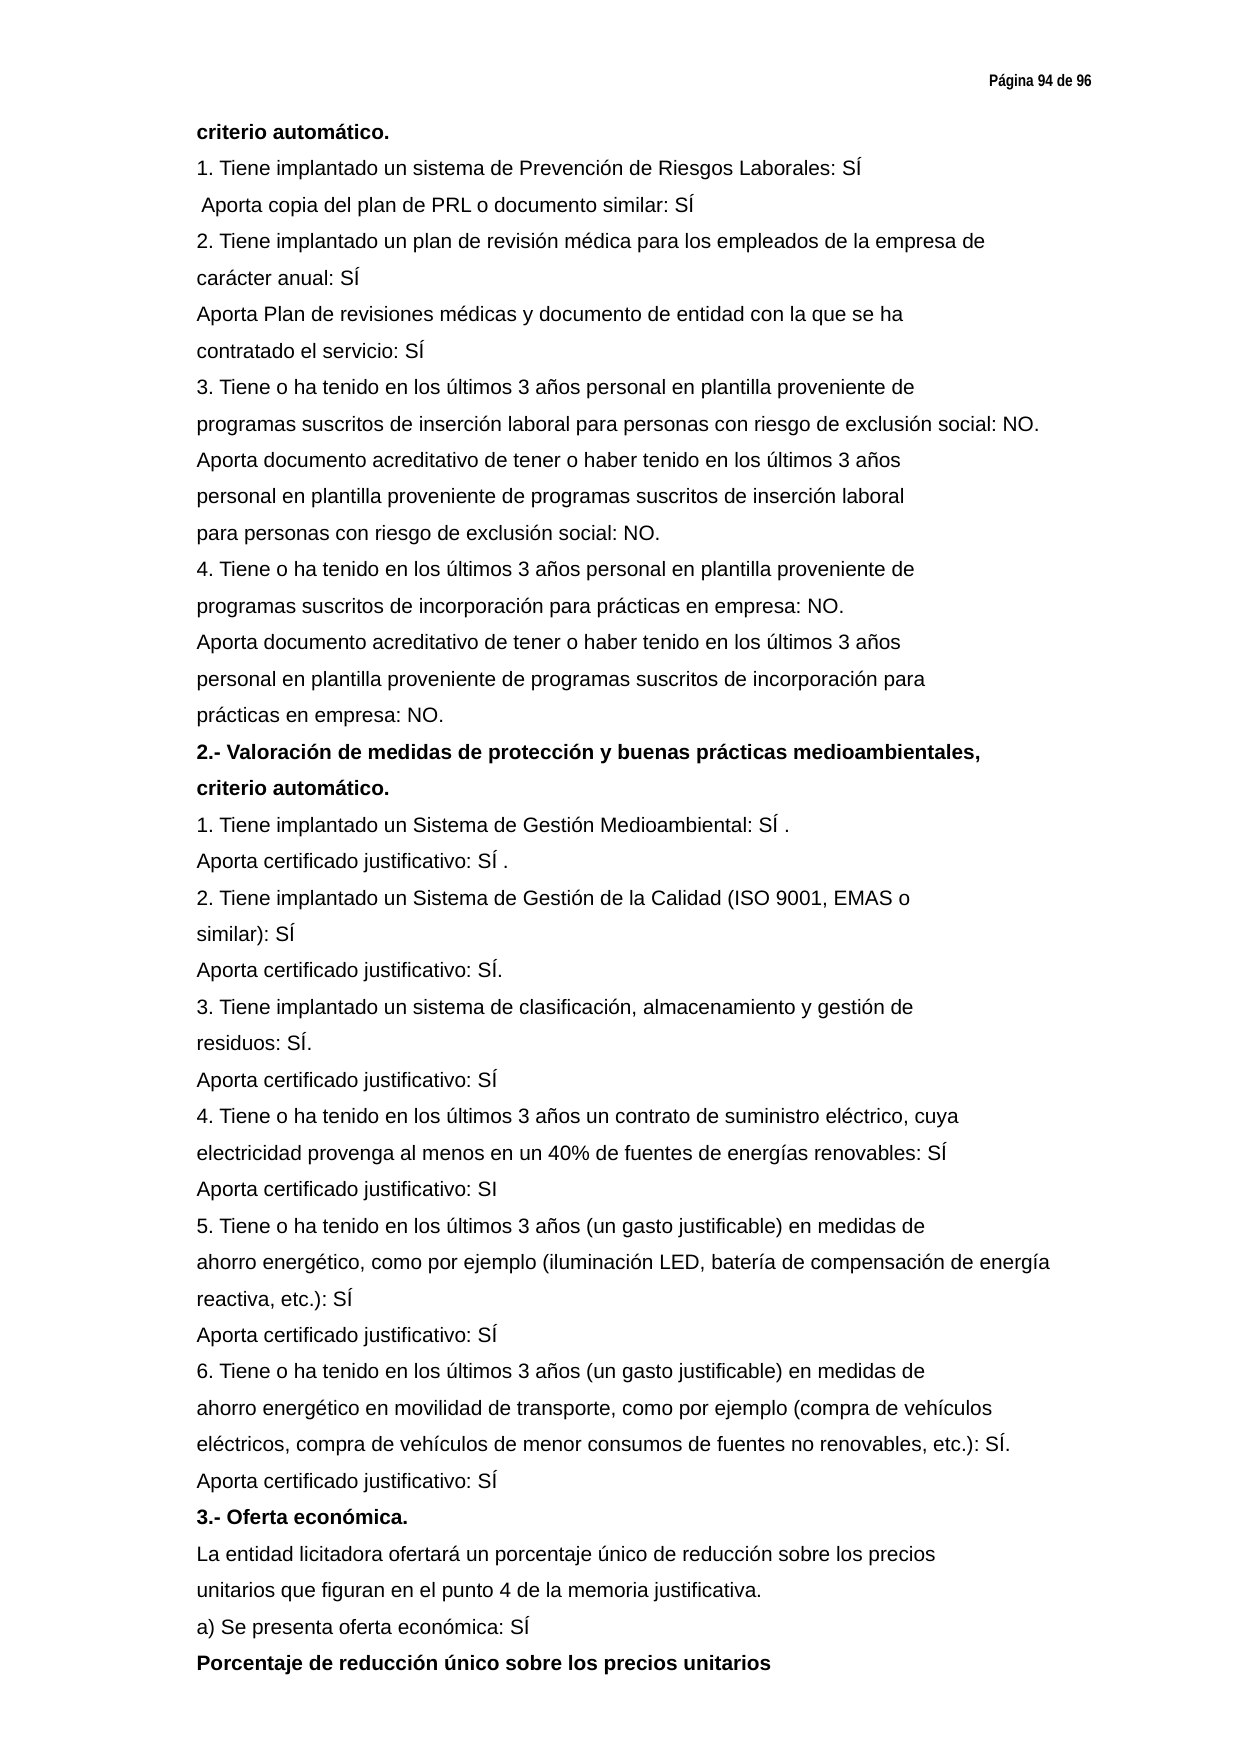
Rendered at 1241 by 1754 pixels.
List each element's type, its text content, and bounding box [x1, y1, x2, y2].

text Aporta documento acreditativo de tener o haber tenido en los últimos 3 años [118, 630, 1092, 654]
text 1. Tiene implantado un Sistema de Gestión Medioambiental: SÍ . [118, 812, 1092, 836]
text 5. Tiene o ha tenido en los últimos 3 años (un gasto justificable) en medidas de [118, 1213, 1092, 1237]
text residuos: SÍ. [118, 1031, 1092, 1055]
text Aporta certificado justificativo: SI [118, 1177, 1092, 1201]
text a) Se presenta oferta económica: SÍ [118, 1614, 1092, 1638]
text para personas con riesgo de exclusión social: NO. [118, 521, 1092, 545]
text Aporta certificado justificativo: SÍ [118, 1068, 1092, 1092]
text eléctricos, compra de vehículos de menor consumos de fuentes no renovables, etc.): SÍ. [118, 1432, 1092, 1456]
text Aporta certificado justificativo: SÍ. [118, 958, 1092, 982]
text 3. Tiene implantado un sistema de clasificación, almacenamiento y gestión de [118, 995, 1092, 1019]
text 2. Tiene implantado un plan de revisión médica para los empleados de la empresa de [118, 229, 1092, 253]
text 2.- Valoración de medidas de protección y buenas prácticas medioambientales, [118, 739, 1092, 763]
text Porcentaje de reducción único sobre los precios unitarios [118, 1651, 1092, 1675]
text similar): SÍ [118, 922, 1092, 946]
text carácter anual: SÍ [118, 266, 1092, 289]
text unitarios que figuran en el punto 4 de la memoria justificativa. [118, 1578, 1092, 1602]
text 1. Tiene implantado un sistema de Prevención de Riesgos Laborales: SÍ [118, 156, 1092, 180]
text personal en plantilla proveniente de programas suscritos de incorporación para [118, 667, 1092, 691]
text Aporta certificado justificativo: SÍ [118, 1323, 1092, 1347]
text Aporta copia del plan de PRL o documento similar: SÍ [118, 193, 1092, 217]
text personal en plantilla proveniente de programas suscritos de inserción laboral [118, 484, 1092, 508]
text 4. Tiene o ha tenido en los últimos 3 años personal en plantilla proveniente de [118, 557, 1092, 581]
text programas suscritos de incorporación para prácticas en empresa: NO. [118, 594, 1092, 618]
text 4. Tiene o ha tenido en los últimos 3 años un contrato de suministro eléctrico, cuya [118, 1104, 1092, 1128]
text La entidad licitadora ofertará un porcentaje único de reducción sobre los precios [118, 1542, 1092, 1566]
text Aporta certificado justificativo: SÍ [118, 1469, 1092, 1493]
text criterio automático. [118, 776, 1092, 800]
text 6. Tiene o ha tenido en los últimos 3 años (un gasto justificable) en medidas de [118, 1359, 1092, 1383]
text contratado el servicio: SÍ [118, 338, 1092, 362]
text electricidad provenga al menos en un 40% de fuentes de energías renovables: SÍ [118, 1141, 1092, 1164]
text ahorro energético en movilidad de transporte, como por ejemplo (compra de vehículos [118, 1396, 1092, 1420]
text 3. Tiene o ha tenido en los últimos 3 años personal en plantilla proveniente de [118, 375, 1092, 399]
text reactiva, etc.): SÍ [118, 1286, 1092, 1310]
text programas suscritos de inserción laboral para personas con riesgo de exclusión social: NO. [118, 411, 1092, 435]
text 3.- Oferta económica. [118, 1505, 1092, 1529]
text ahorro energético, como por ejemplo (iluminación LED, batería de compensación de energía [118, 1250, 1092, 1274]
text Aporta certificado justificativo: SÍ . [118, 849, 1092, 873]
text prácticas en empresa: NO. [118, 703, 1092, 727]
text criterio automático. [118, 120, 1092, 144]
text Aporta Plan de revisiones médicas y documento de entidad con la que se ha [118, 302, 1092, 326]
text 2. Tiene implantado un Sistema de Gestión de la Calidad (ISO 9001, EMAS o [118, 885, 1092, 909]
text Aporta documento acreditativo de tener o haber tenido en los últimos 3 años [118, 448, 1092, 472]
